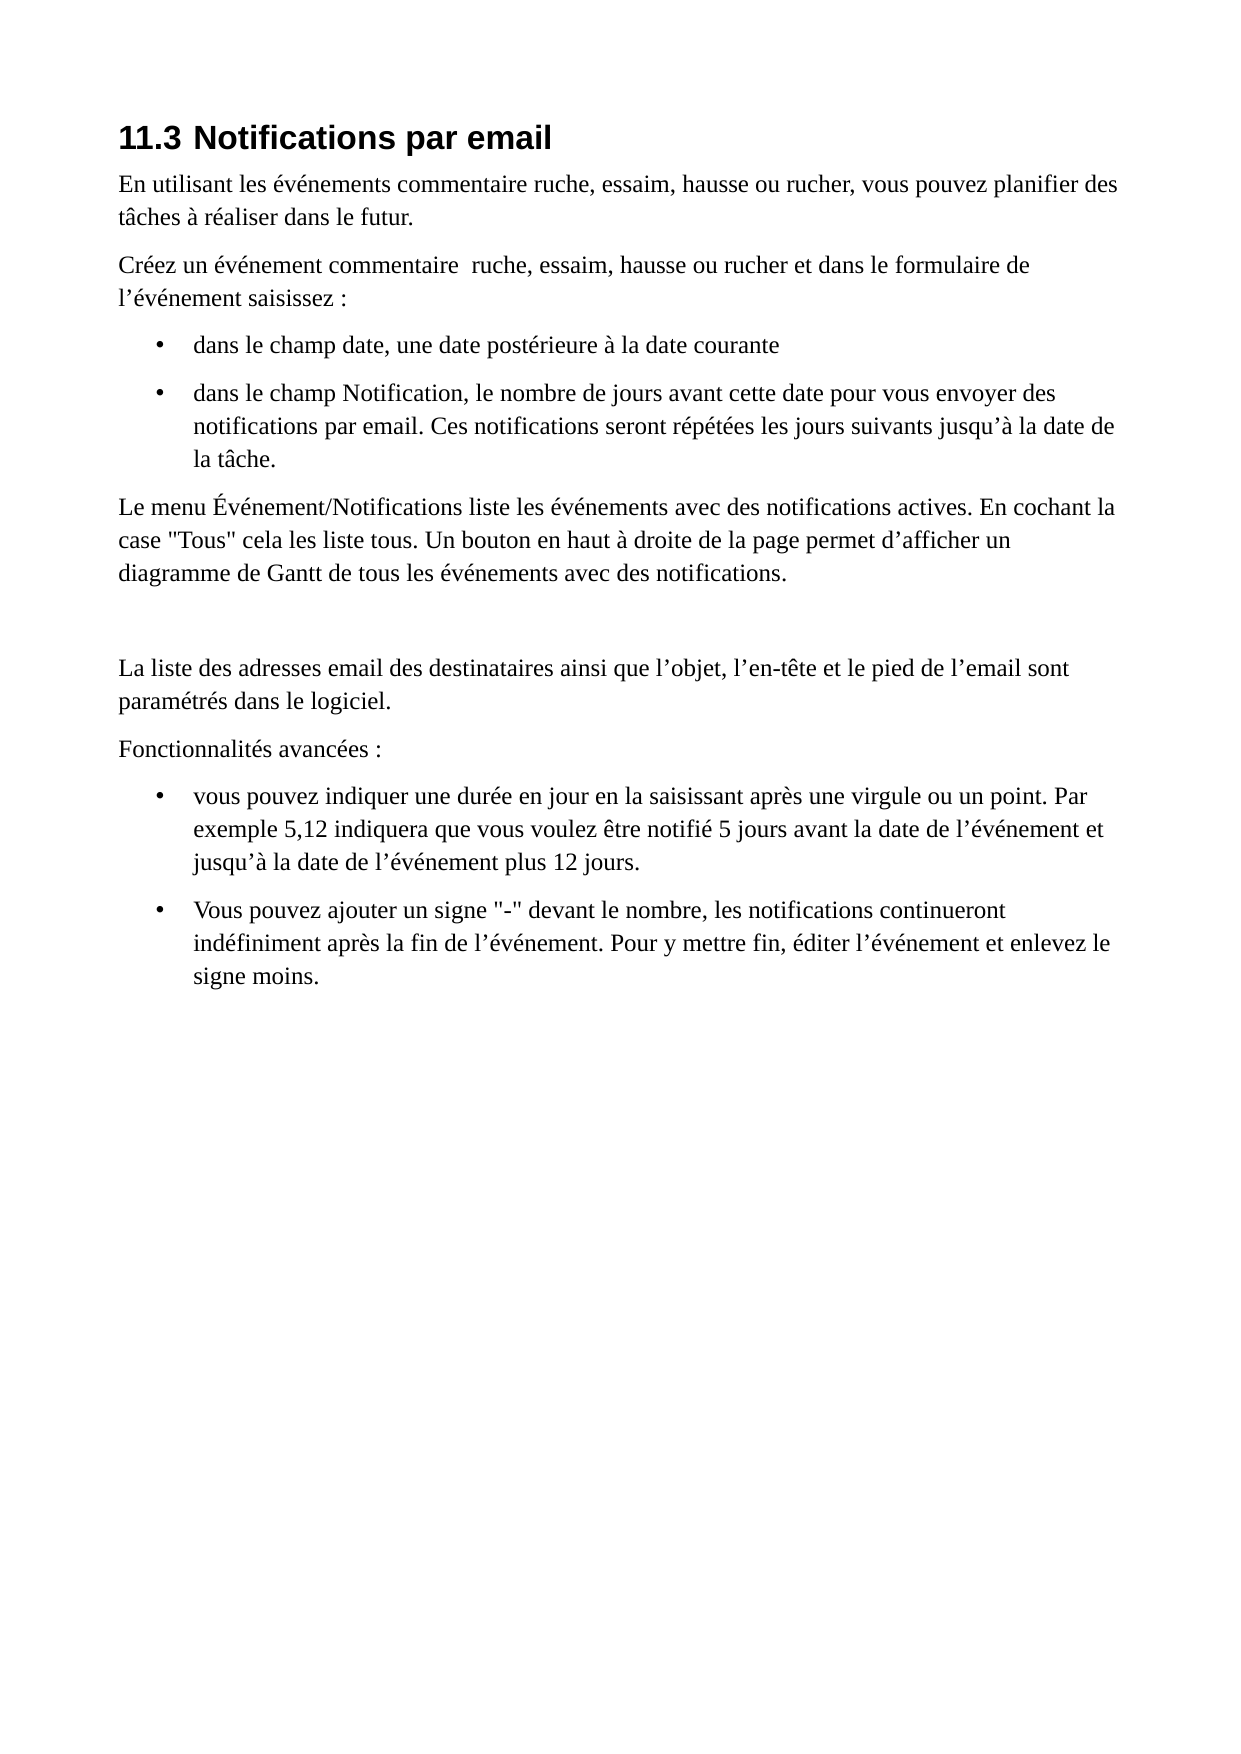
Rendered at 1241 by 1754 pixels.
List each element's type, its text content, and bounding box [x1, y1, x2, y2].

list Vous pouvez ajouter un signe "-" devant le nombre, les notifications continueront indéfiniment après la fin de l’événement. Pour y mettre fin, éditer l’événement et enlevez le signe moins. [156, 895, 1122, 990]
list vous pouvez indiquer une durée en jour en la saisissant après une virgule ou un point. Par exemple 5,12 indiquera que vous voulez être notifié 5 jours avant la date de l’événement et jusqu’à la date de l’événement plus 12 jours. [156, 781, 1122, 876]
text Le menu Événement/Notifications liste les événements avec des notifications actives. En cochant la case "Tous" cela les liste tous. Un bouton en haut à droite de la page permet d’afficher un diagramme de Gantt de tous les événements avec des notifications. [118, 492, 1122, 587]
text En utilisant les événements commentaire ruche, essaim, hausse ou rucher, vous pouvez planifier des tâches à réaliser dans le futur. [118, 169, 1122, 231]
subtitle Notifications par email [118, 118, 1122, 157]
list dans le champ date, une date postérieure à la date courante [156, 331, 1122, 359]
list dans le champ Notification, le nombre de jours avant cette date pour vous envoyer des notifications par email. Ces notifications seront répétées les jours suivants jusqu’à la date de la tâche. [156, 378, 1122, 473]
text Créez un événement commentaire ruche, essaim, hausse ou rucher et dans le formulaire de l’événement saisissez : [118, 250, 1122, 312]
text La liste des adresses email des destinataires ainsi que l’objet, l’en-tête et le pied de l’email sont paramétrés dans le logiciel. [118, 653, 1122, 715]
text Fonctionnalités avancées : [118, 734, 1122, 762]
